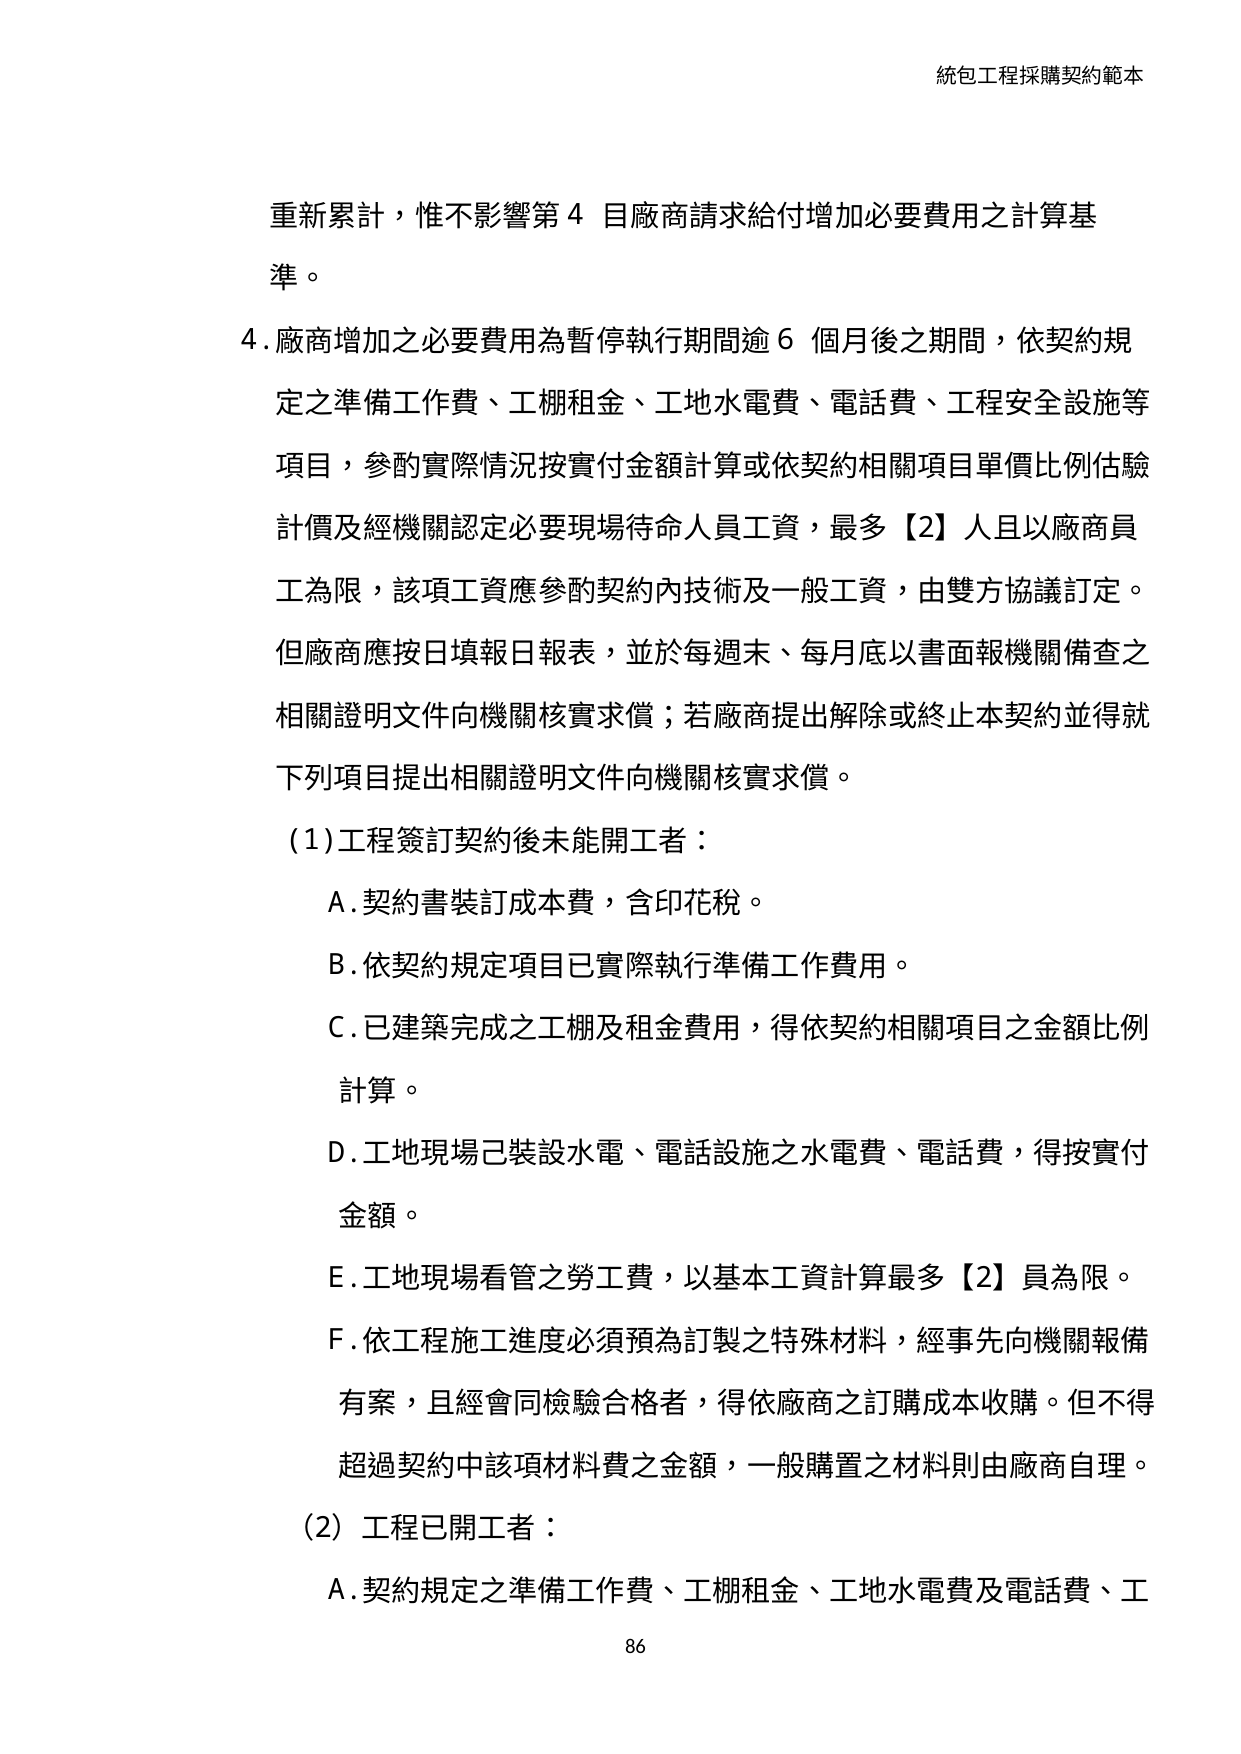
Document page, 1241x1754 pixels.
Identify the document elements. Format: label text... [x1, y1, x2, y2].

table_cell [197, 859, 239, 922]
table_cell [154, 297, 197, 797]
table_cell （2）工程已開工者： [281, 1484, 1167, 1547]
table_cell [239, 1297, 281, 1484]
table_cell [154, 797, 197, 859]
table_cell [281, 1109, 323, 1234]
table_cell E.工地現場看管之勞工費，以基本工資計算最多【2】員為限。 [324, 1234, 1167, 1297]
table_cell [281, 859, 323, 922]
table_cell [197, 984, 239, 1109]
table_cell [154, 1297, 197, 1484]
table_cell [197, 797, 239, 859]
table_cell [239, 1109, 281, 1234]
table_cell 重新累計，惟不影響第4 目廠商請求給付增加必要費用之計算基準。 [239, 172, 1167, 297]
table_cell [239, 1547, 281, 1609]
table_cell A.契約書裝訂成本費，含印花稅。 [324, 859, 1167, 922]
table_cell [154, 922, 197, 984]
table_cell [154, 984, 197, 1109]
table_cell [154, 1234, 197, 1297]
table_cell [281, 1234, 323, 1297]
table_cell [197, 1109, 239, 1234]
table_cell [239, 984, 281, 1109]
table_cell [197, 1297, 239, 1484]
table_cell [239, 859, 281, 922]
table_cell A.契約規定之準備工作費、工棚租金、工地水電費及電話費、工 [324, 1547, 1167, 1609]
table_cell [281, 922, 323, 984]
table_cell [239, 797, 281, 859]
table_cell F.依工程施工進度必須預為訂製之特殊材料，經事先向機關報備有案，且經會同檢驗合格者，得依廠商之訂購成本收購。但不得超過契約中該項材料費之金額，一般購置之材料則由廠商自理。 [324, 1297, 1167, 1484]
table_cell [197, 172, 239, 297]
table_cell C.已建築完成之工棚及租金費用，得依契約相關項目之金額比例計算。 [324, 984, 1167, 1109]
table_cell [197, 922, 239, 984]
table_cell [154, 1484, 197, 1547]
table_cell (1)工程簽訂契約後未能開工者： [281, 797, 1167, 859]
table_cell [154, 1547, 197, 1609]
table_cell [239, 1484, 281, 1547]
table_cell [154, 859, 197, 922]
table_cell [154, 1109, 197, 1234]
table_cell [281, 1547, 323, 1609]
table_cell B.依契約規定項目已實際執行準備工作費用。 [324, 922, 1167, 984]
table_cell [281, 1297, 323, 1484]
table_cell [154, 172, 197, 297]
table_cell [281, 984, 323, 1109]
table_cell [197, 1484, 239, 1547]
table_cell [197, 297, 239, 797]
table_cell [239, 1234, 281, 1297]
table_cell [239, 922, 281, 984]
table_cell [197, 1547, 239, 1609]
table_cell 4.廠商增加之必要費用為暫停執行期間逾6 個月後之期間，依契約規定之準備工作費、工棚租金、工地水電費、電話費、工程安全設施等項目，參酌實際情況按實付金額計算或依契約相關項目單價比例估驗計價及經機關認定必要現場待命人員工資，最多【2】人且以廠商員工為限，該項工資應參酌契約內技術及一般工資，由雙方協議訂定。但廠商應按日填報日報表，並於每週末、每月底以書面報機關備查之相關證明文件向機關核實求償；若廠商提出解除或終止本契約並得就下列項目提出相關證明文件向機關核實求償。 [239, 297, 1167, 797]
table_cell [197, 1234, 239, 1297]
table_cell D.工地現場己裝設水電、電話設施之水電費、電話費，得按實付金額。 [324, 1109, 1167, 1234]
